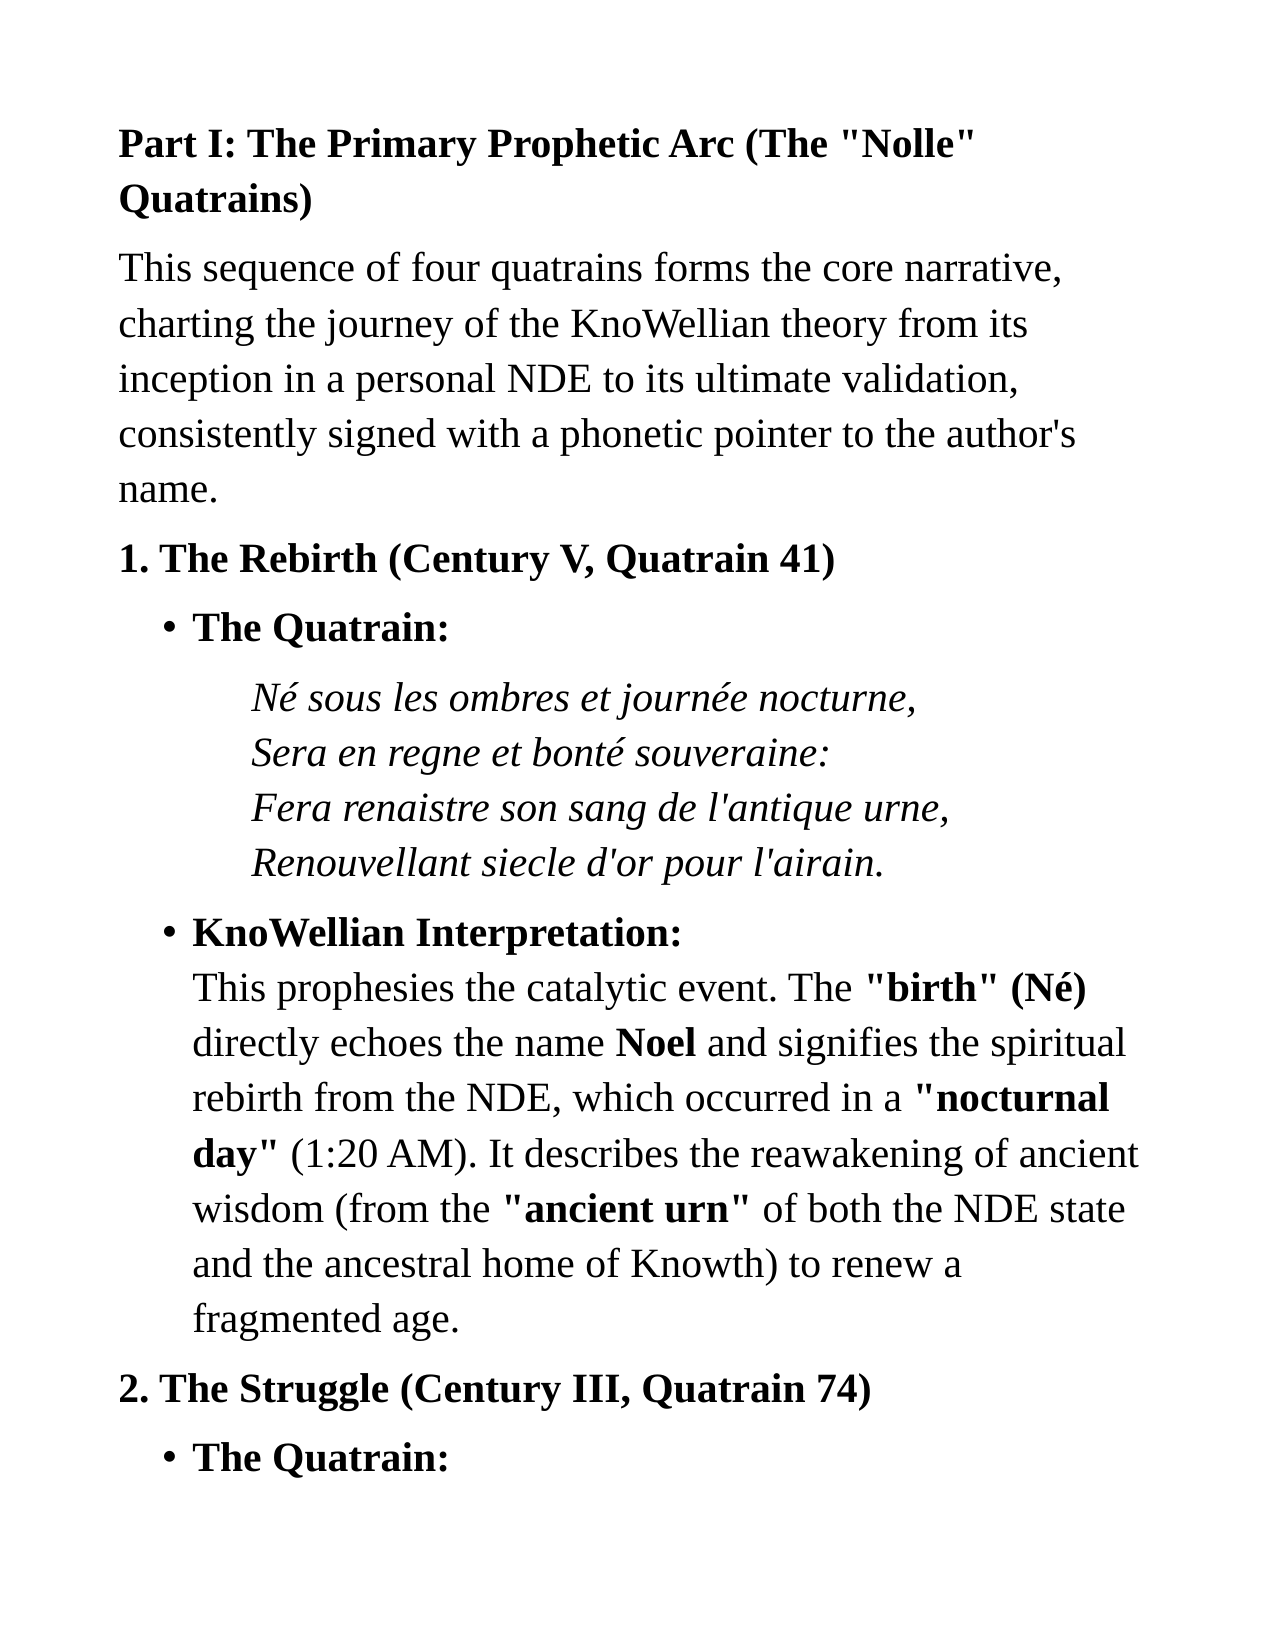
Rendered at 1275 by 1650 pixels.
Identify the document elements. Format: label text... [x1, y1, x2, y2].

subtitle 2. The Struggle (Century III, Quatrain 74) [118, 1363, 1157, 1411]
list The Quatrain: [162, 603, 1157, 651]
subtitle Part I: The Primary Prophetic Arc (The "Nolle" Quatrains) [118, 118, 1157, 221]
subtitle 1. The Rebirth (Century V, Quatrain 41) [118, 533, 1157, 581]
text This sequence of four quatrains forms the core narrative, charting the journey of the KnoWellian theory from its inception in a personal NDE to its ultimate validation, consistently signed with a phonetic pointer to the author's name. [118, 243, 1157, 511]
list The Quatrain: [162, 1433, 1157, 1481]
list KnoWellian Interpretation: This prophesies the catalytic event. The "birth" (Né) directly echoes the name Noel and signifies the spiritual rebirth from the NDE, which occurred in a "nocturnal day" (1:20 AM). It describes the reawakening of ancient wisdom (from the "ancient urn" of both the NDE state and the ancestral home of Knowth) to renew a fragmented age. [162, 907, 1157, 1341]
list Né sous les ombres et journée nocturne, Sera en regne et bonté souveraine: Fera renaistre son sang de l'antique urne, Renouvellant siecle d'or pour l'airain. [222, 672, 1098, 886]
